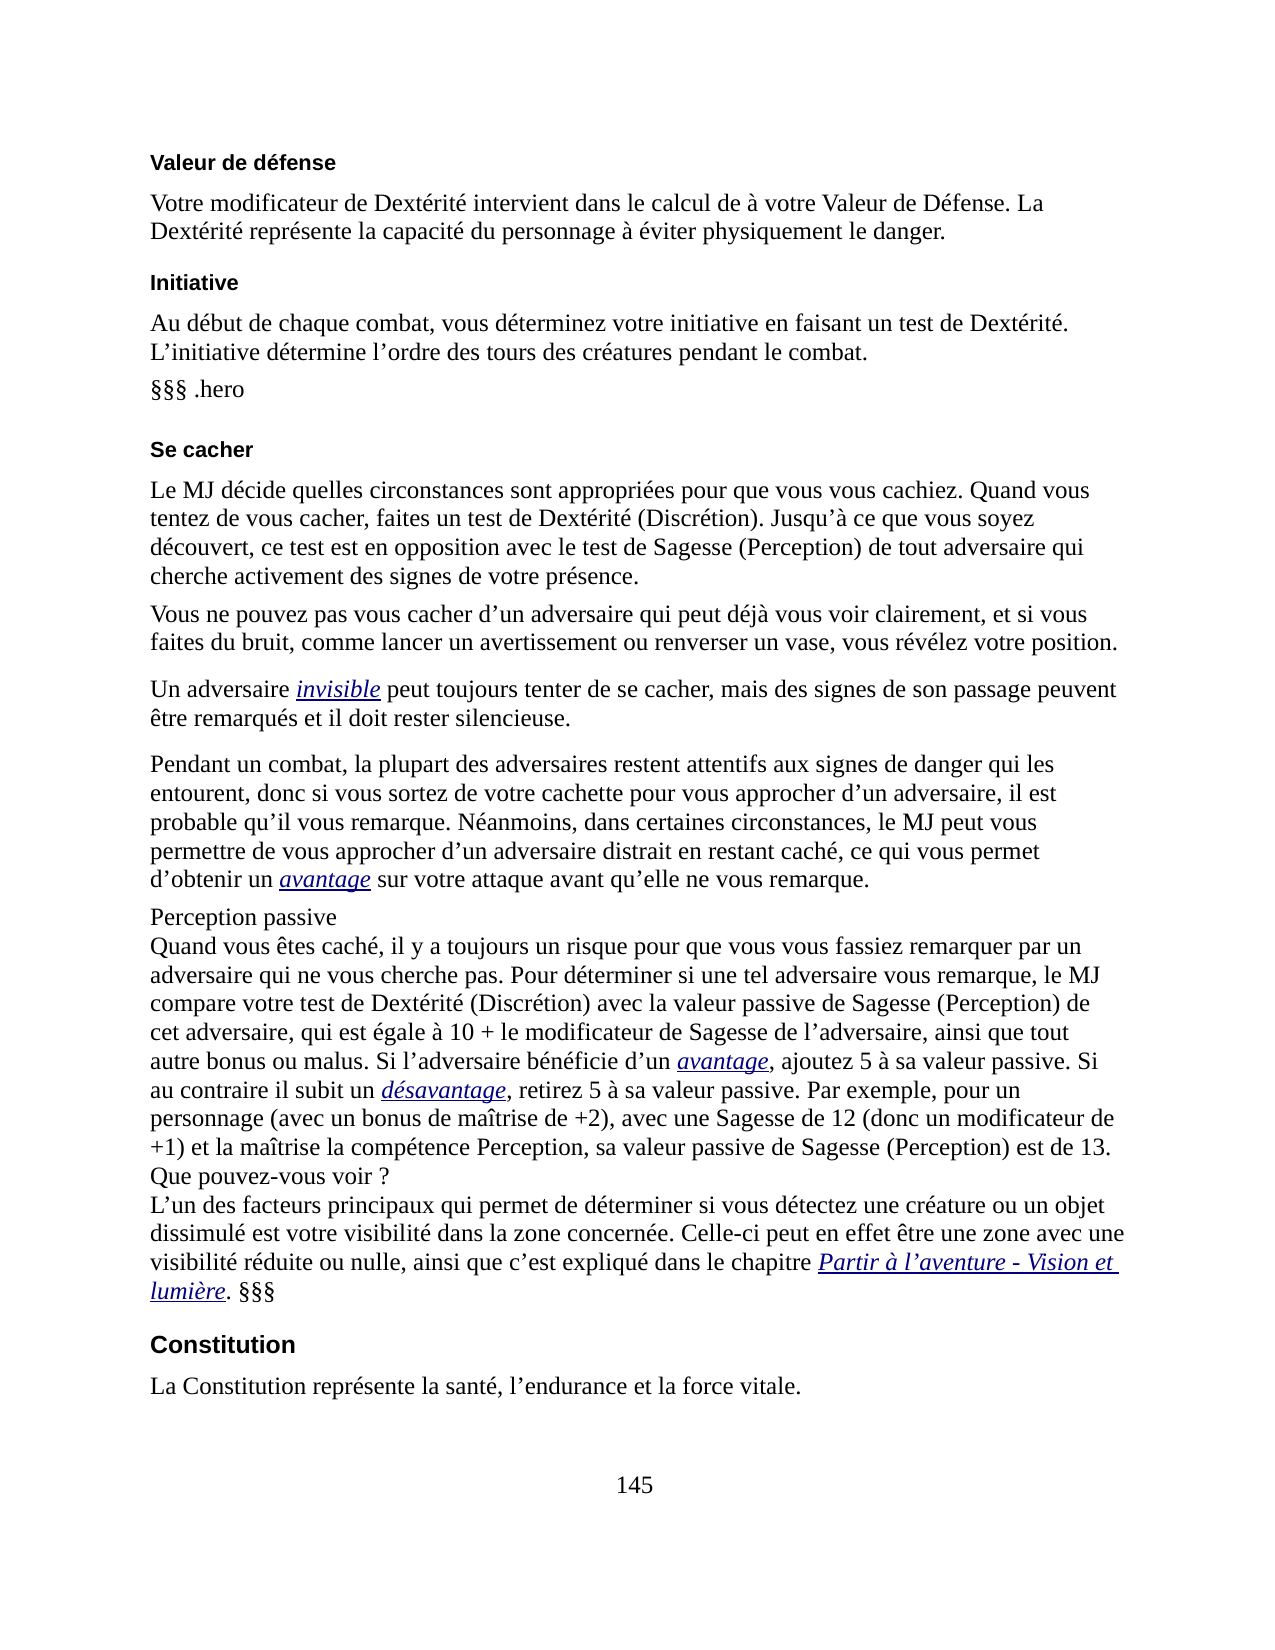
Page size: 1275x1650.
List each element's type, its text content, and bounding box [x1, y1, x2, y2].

subtitle Perception passive [150, 902, 1125, 931]
text Un adversaire invisible peut toujours tenter de se cacher, mais des signes de son passage peuvent être remarqués et il doit rester silencieuse. [150, 674, 1125, 732]
text La Constitution représente la santé, l’endurance et la force vitale. [150, 1371, 1125, 1399]
text Vous ne pouvez pas vous cacher d’un adversaire qui peut déjà vous voir clairement, et si vous faites du bruit, comme lancer un avertissement ou renverser un vase, vous révélez votre position. [150, 599, 1125, 656]
subtitle Valeur de défense [150, 150, 1125, 175]
text §§§ .hero [150, 374, 1125, 403]
text Votre modificateur de Dextérité intervient dans le calcul de à votre Valeur de Défense. La Dextérité représente la capacité du personnage à éviter physiquement le danger. [150, 188, 1125, 245]
subtitle Que pouvez-vous voir ? [150, 1161, 1125, 1190]
subtitle Initiative [150, 270, 1125, 295]
subtitle Se cacher [150, 437, 1125, 462]
text Au début de chaque combat, vous déterminez votre initiative en faisant un test de Dextérité. L’initiative détermine l’ordre des tours des créatures pendant le combat. [150, 308, 1125, 365]
subtitle Constitution [150, 1330, 1125, 1358]
text Le MJ décide quelles circonstances sont appropriées pour que vous vous cachiez. Quand vous tentez de vous cacher, faites un test de Dextérité (Discrétion). Jusqu’à ce que vous soyez découvert, ce test est en opposition avec le test de Sagesse (Perception) de tout adversaire qui cherche activement des signes de votre présence. [150, 475, 1125, 590]
text Quand vous êtes caché, il y a toujours un risque pour que vous vous fassiez remarquer par un adversaire qui ne vous cherche pas. Pour déterminer si une tel adversaire vous remarque, le MJ compare votre test de Dextérité (Discrétion) avec la valeur passive de Sagesse (Perception) de cet adversaire, qui est égale à 10 + le modificateur de Sagesse de l’adversaire, ainsi que tout autre bonus ou malus. Si l’adversaire bénéficie d’un avantage, ajoutez 5 à sa valeur passive. Si au contraire il subit un désavantage, retirez 5 à sa valeur passive. Par exemple, pour un personnage (avec un bonus de maîtrise de +2), avec une Sagesse de 12 (donc un modificateur de +1) et la maîtrise la compétence Perception, sa valeur passive de Sagesse (Perception) est de 13. [150, 931, 1125, 1161]
text L’un des facteurs principaux qui permet de déterminer si vous détectez une créature ou un objet dissimulé est votre visibilité dans la zone concernée. Celle-ci peut en effet être une zone avec une visibilité réduite ou nulle, ainsi que c’est expliqué dans le chapitre Partir à l’aventure - Vision et lumière. §§§ [150, 1190, 1125, 1305]
text Pendant un combat, la plupart des adversaires restent attentifs aux signes de danger qui les entourent, donc si vous sortez de votre cachette pour vous approcher d’un adversaire, il est probable qu’il vous remarque. Néanmoins, dans certaines circonstances, le MJ peut vous permettre de vous approcher d’un adversaire distrait en restant caché, ce qui vous permet d’obtenir un avantage sur votre attaque avant qu’elle ne vous remarque. [150, 749, 1125, 893]
